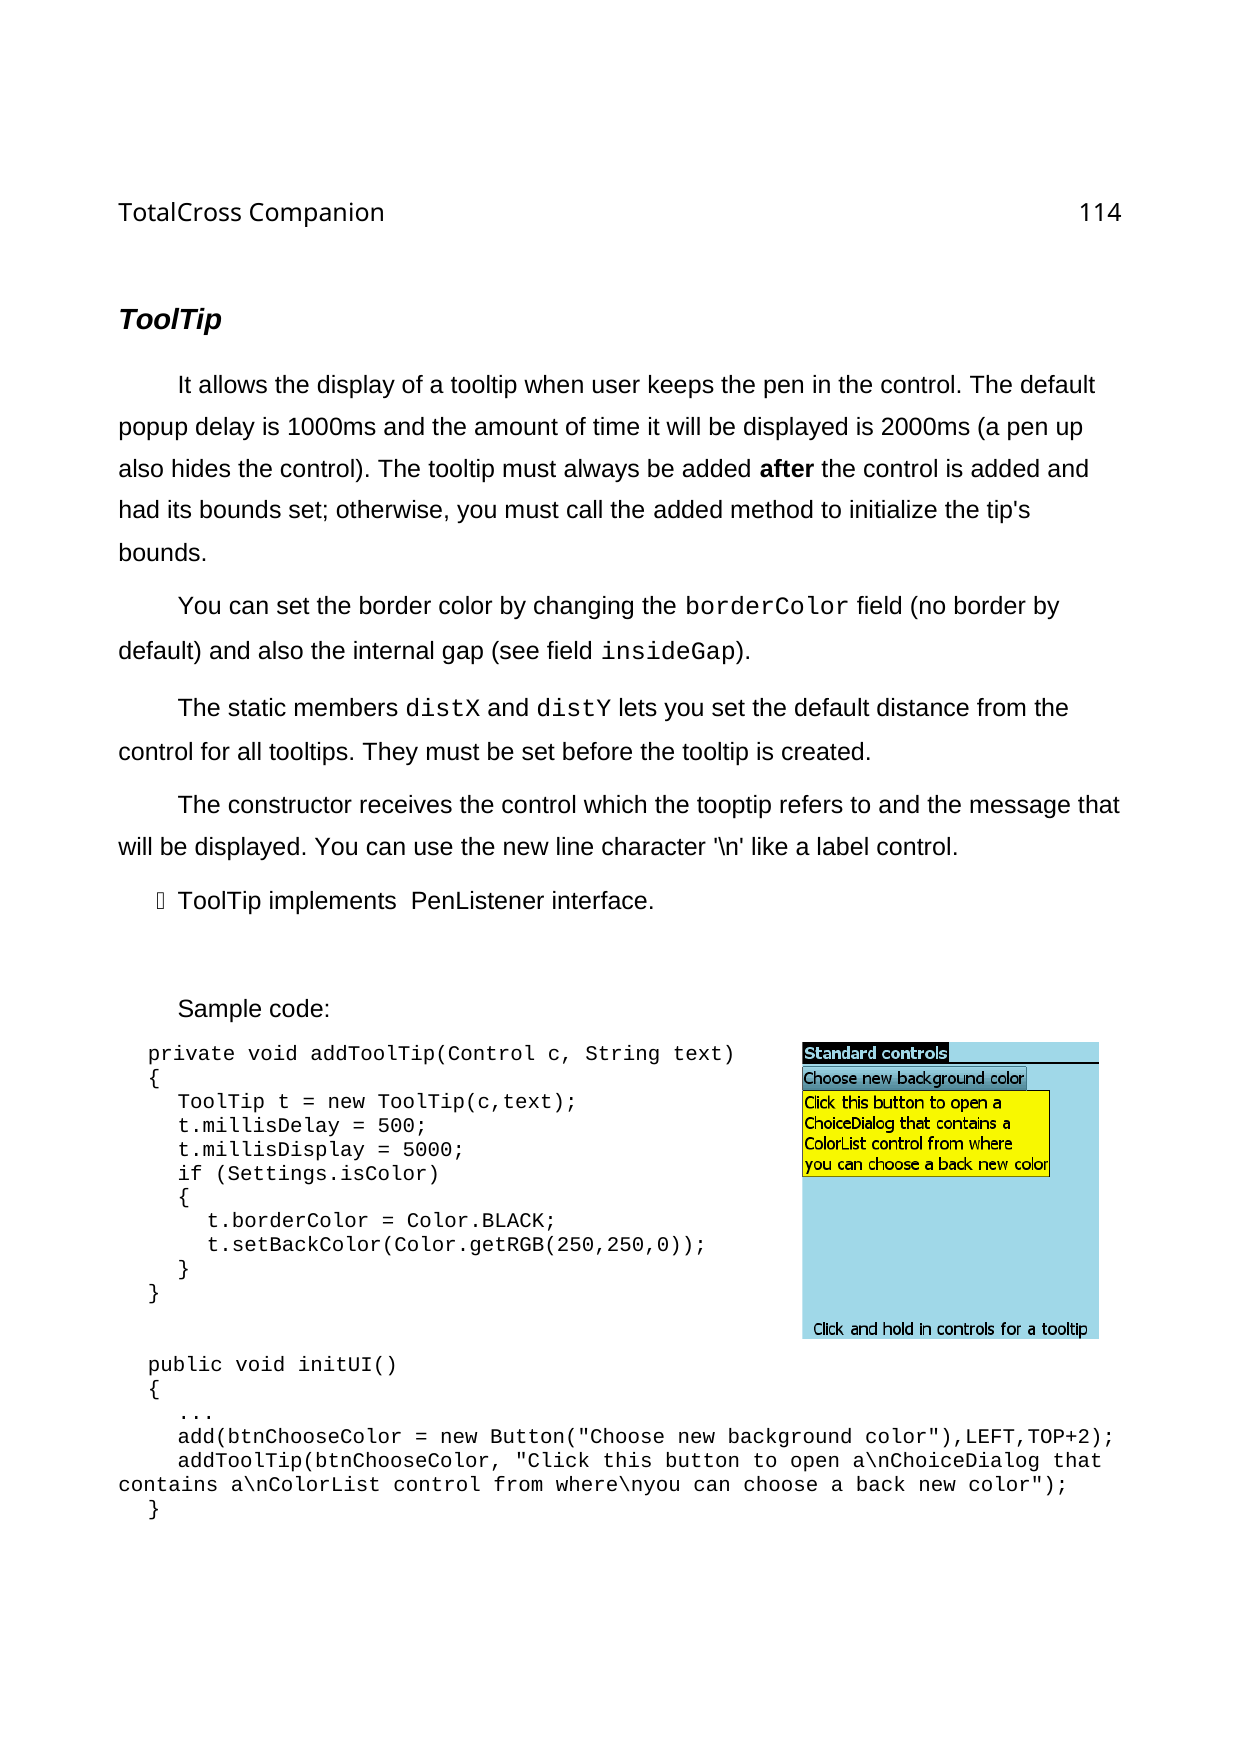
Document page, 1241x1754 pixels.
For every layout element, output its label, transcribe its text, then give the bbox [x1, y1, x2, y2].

text private void addToolTip(Control c, String text) [118, 1043, 801, 1067]
text [1101, 1258, 1122, 1282]
text You can set the border color by changing the borderColor field (no border by default) and also the internal gap (see field insideGap). [118, 592, 1122, 667]
subtitle ToolTip [118, 303, 1122, 335]
list ToolTip implements PenListener interface. [156, 887, 1122, 915]
text ToolTip t = new ToolTip(c,text); [118, 1091, 801, 1114]
text [1101, 1138, 1122, 1162]
text } [118, 1282, 801, 1306]
text t.millisDisplay = 5000; [118, 1138, 801, 1162]
text [1101, 1162, 1122, 1186]
text if (Settings.isColor) [118, 1162, 801, 1186]
text [1101, 1186, 1122, 1210]
text The static members distX and distY lets you set the default distance from the control for all tooltips. They must be set before the tooltip is created. [118, 693, 1122, 765]
text t.millisDelay = 500; [118, 1114, 801, 1138]
text addToolTip(btnChooseColor, "Click this button to open a\nChoiceDialog that contains a\nColorList control from where\nyou can choose a back new color"); } [118, 1450, 1122, 1522]
text public void initUI() { ... add(btnChooseColor = new Button("Choose new background color"),LEFT,TOP+2); [118, 1306, 1122, 1450]
text t.borderColor = Color.BLACK; [118, 1210, 801, 1234]
text { [118, 1067, 801, 1091]
text It allows the display of a tooltip when user keeps the pen in the control. The default popup delay is 1000ms and the amount of time it will be displayed is 2000ms (a pen up also hides the control). The tooltip must always be added after the control is added and had its bounds set; otherwise, you must call the added method to initialize the tip's bounds. [118, 371, 1122, 566]
text [1101, 1067, 1122, 1091]
picture [802, 1042, 1099, 1339]
text { [118, 1186, 801, 1210]
text [1101, 1114, 1122, 1138]
text [1101, 1282, 1122, 1306]
text The constructor receives the control which the tooptip refers to and the message that will be displayed. You can use the new line character '\n' like a label control. [118, 791, 1122, 861]
text Sample code: [118, 995, 1122, 1023]
text } [118, 1258, 801, 1282]
text t.setBackColor(Color.getRGB(250,250,0)); [118, 1234, 801, 1258]
